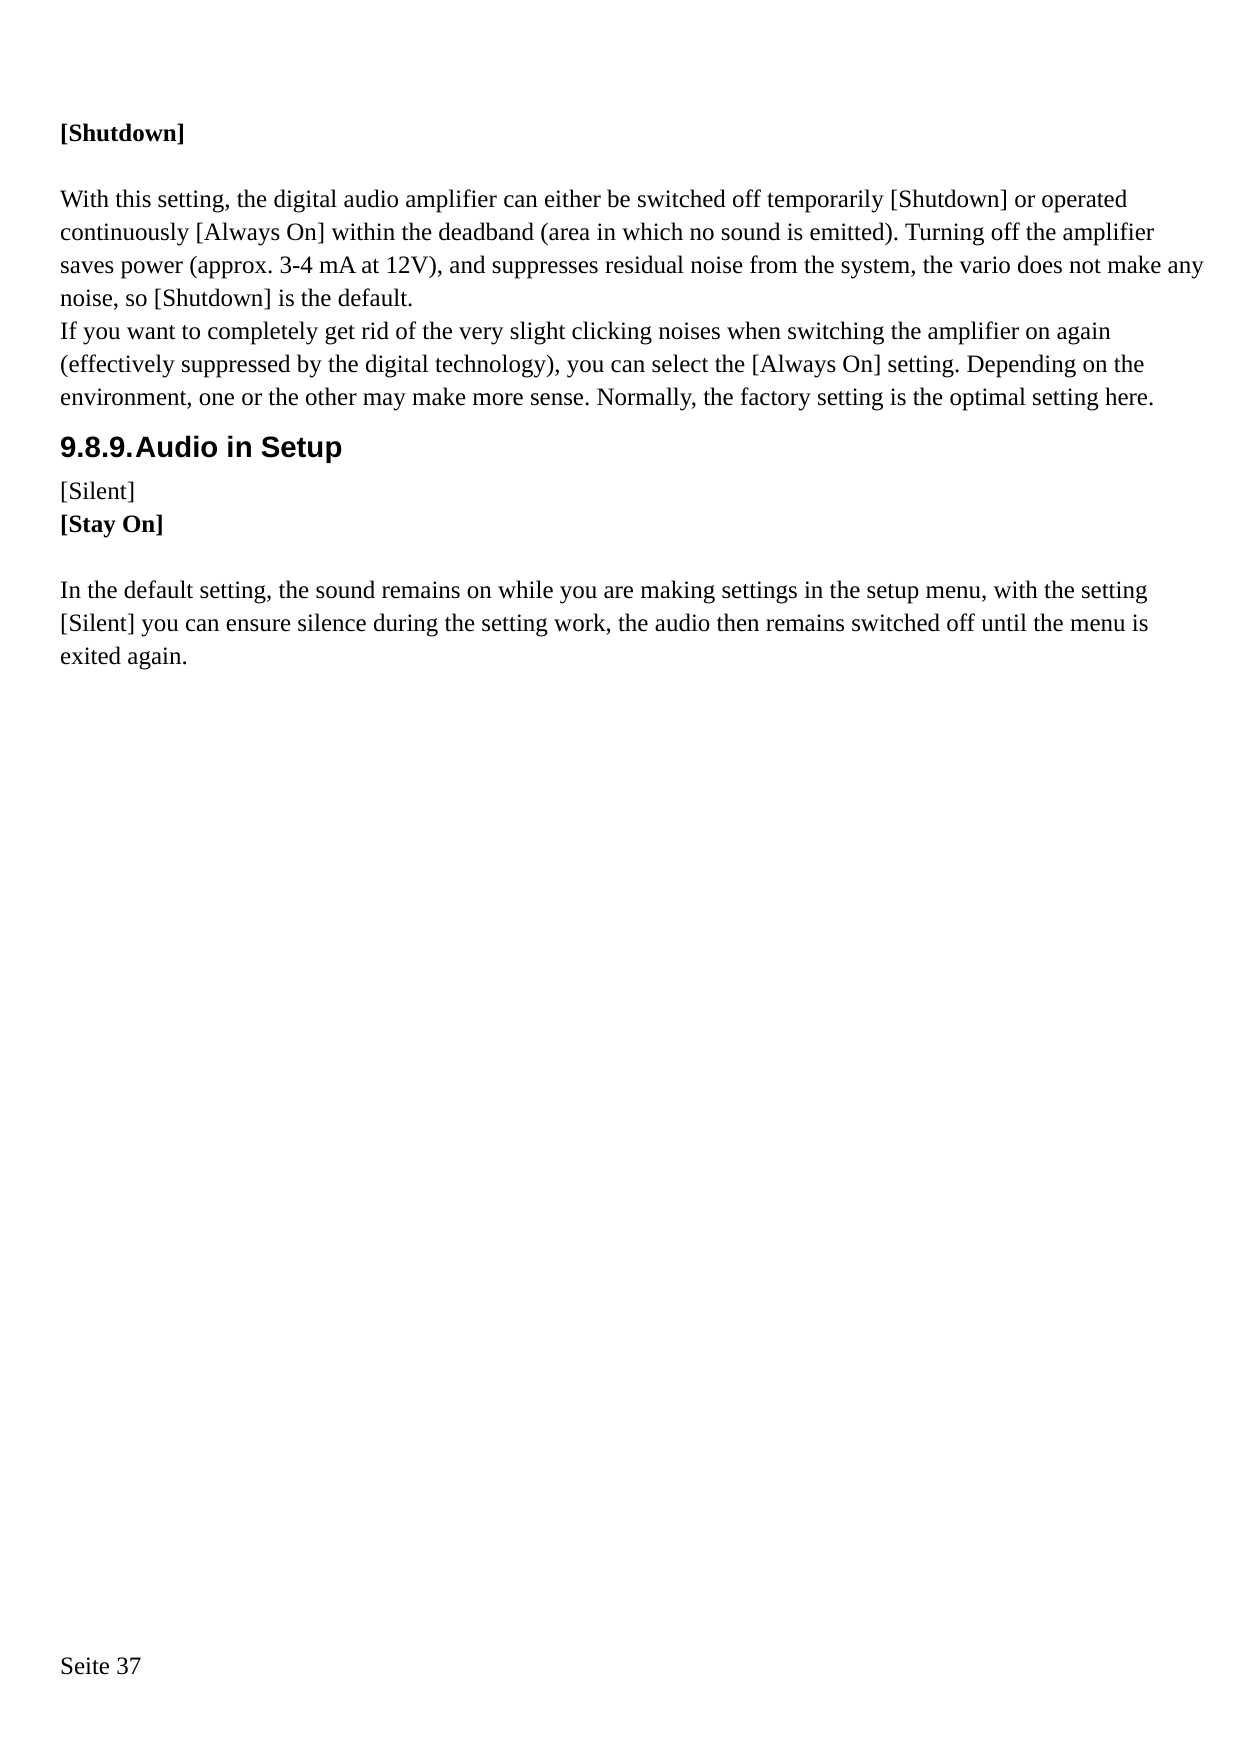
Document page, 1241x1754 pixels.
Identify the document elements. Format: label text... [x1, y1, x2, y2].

text With this setting, the digital audio amplifier can either be switched off temporarily [Shutdown] or operated continuously [Always On] within the deadband (area in which no sound is emitted). Turning off the amplifier saves power (approx. 3-4 mA at 12V), and suppresses residual noise from the system, the vario does not make any noise, so [Shutdown] is the default. If you want to completely get rid of the very slight clicking noises when switching the amplifier on again (effectively suppressed by the digital technology), you can select the [Always On] setting. Depending on the environment, one or the other may make more sense. Normally, the factory setting is the optimal setting here. [60, 184, 1207, 411]
subtitle Audio in Setup [60, 430, 1207, 464]
text [Shutdown] [60, 118, 1207, 147]
text In the default setting, the sound remains on while you are making settings in the setup menu, with the setting [Silent] you can ensure silence during the setting work, the audio then remains switched off until the menu is exited again. [60, 575, 1207, 670]
text [Stay On] [60, 509, 1207, 538]
text [Silent] [60, 476, 1207, 505]
